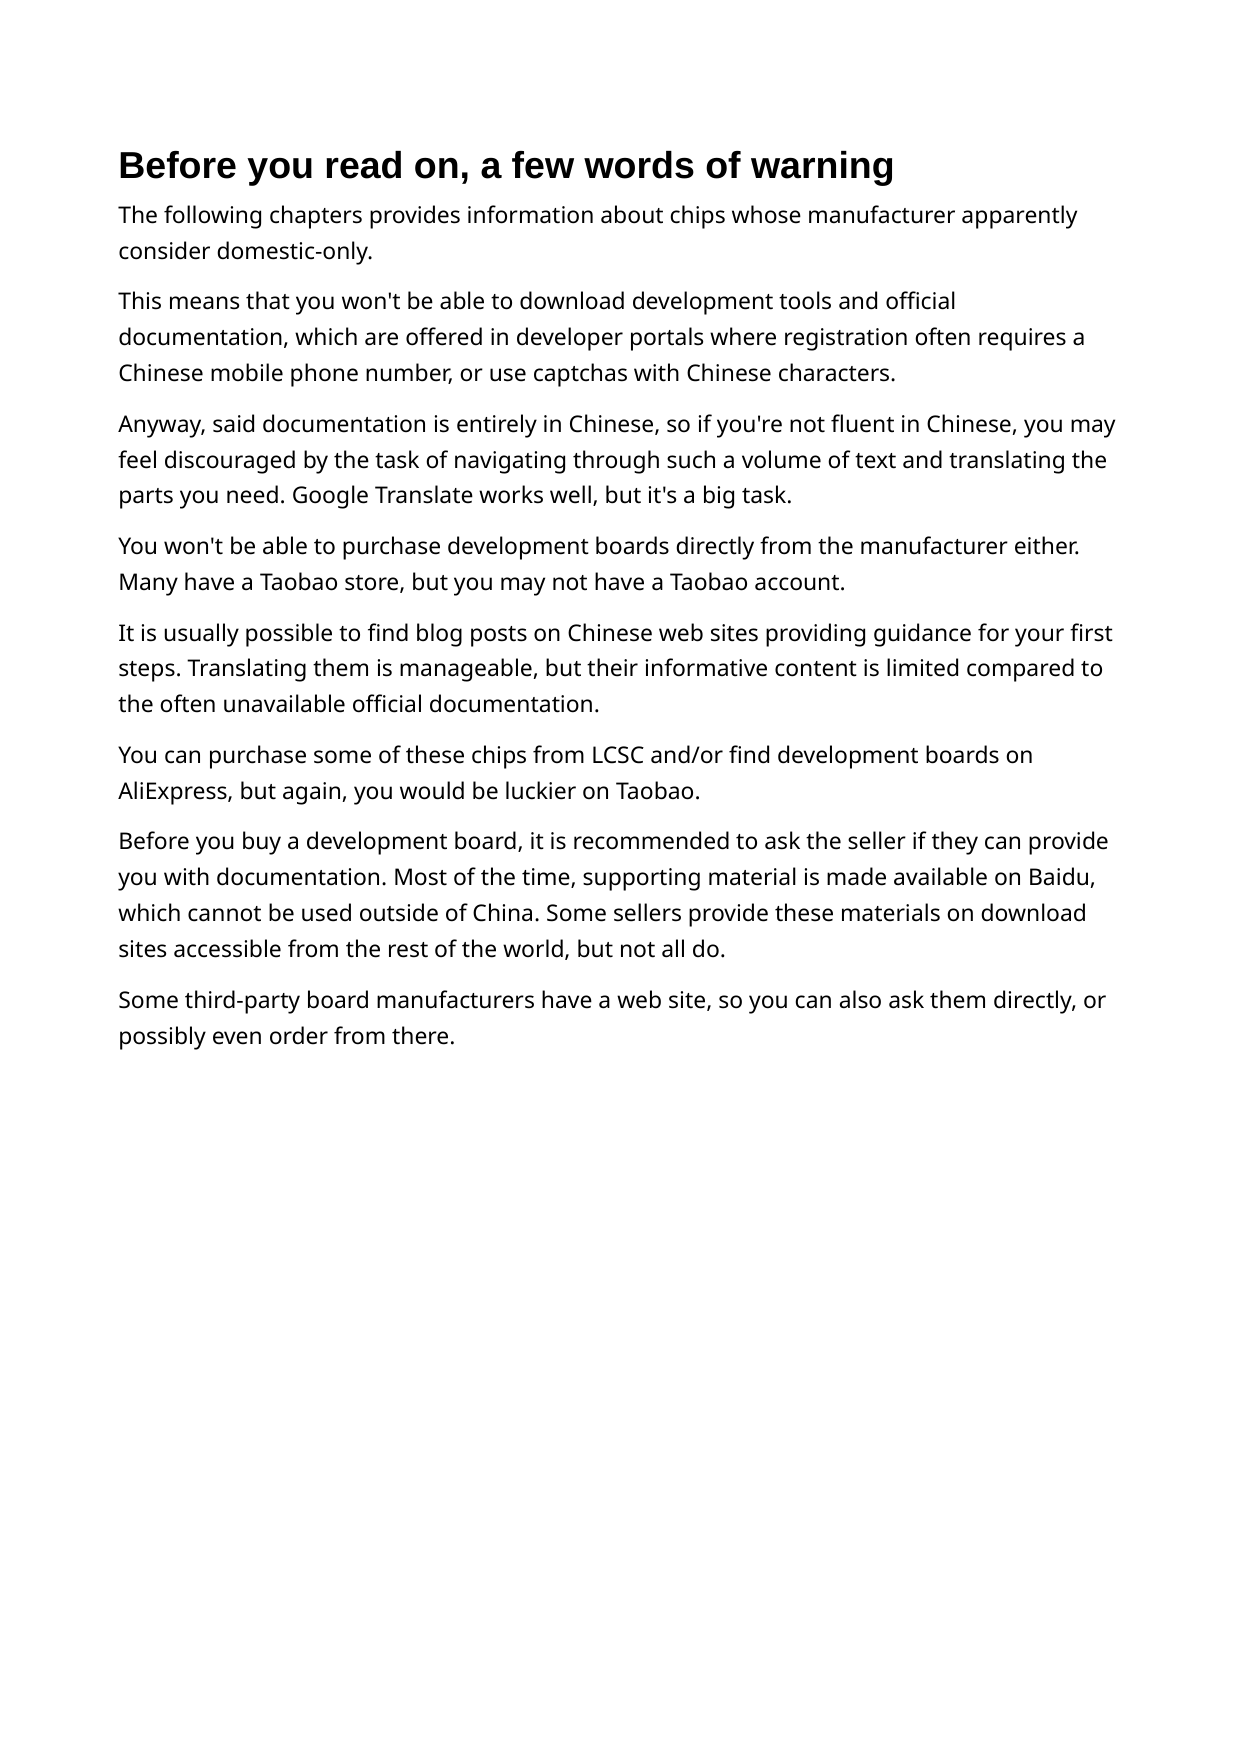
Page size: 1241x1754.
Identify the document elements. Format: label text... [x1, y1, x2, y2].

text Some third-party board manufacturers have a web site, so you can also ask them directly, or possibly even order from there. [118, 984, 1122, 1051]
text It is usually possible to find blog posts on Chinese web sites providing guidance for your first steps. Translating them is manageable, but their informative content is limited compared to the often unavailable official documentation. [118, 616, 1122, 719]
text This means that you won't be able to download development tools and official documentation, which are offered in developer portals where registration often requires a Chinese mobile phone number, or use captchas with Chinese characters. [118, 285, 1122, 388]
text The following chapters provides information about chips whose manufacturer apparently consider domestic-only. [118, 199, 1122, 266]
text Before you buy a development board, it is recommended to ask the seller if they can provide you with documentation. Most of the time, supporting material is made available on Baidu, which cannot be used outside of China. Some sellers provide these materials on download sites accessible from the rest of the world, but not all do. [118, 825, 1122, 964]
subtitle Before you read on, a few words of warning [118, 143, 1122, 186]
text Anyway, said documentation is entirely in Chinese, so if you're not fluent in Chinese, you may feel discouraged by the task of navigating through such a volume of text and translating the parts you need. Google Translate works well, but it's a big task. [118, 408, 1122, 511]
text You won't be able to purchase development boards directly from the manufacturer either. Many have a Taobao store, but you may not have a Taobao account. [118, 530, 1122, 597]
text You can purchase some of these chips from LCSC and/or find development boards on AliExpress, but again, you would be luckier on Taobao. [118, 739, 1122, 806]
